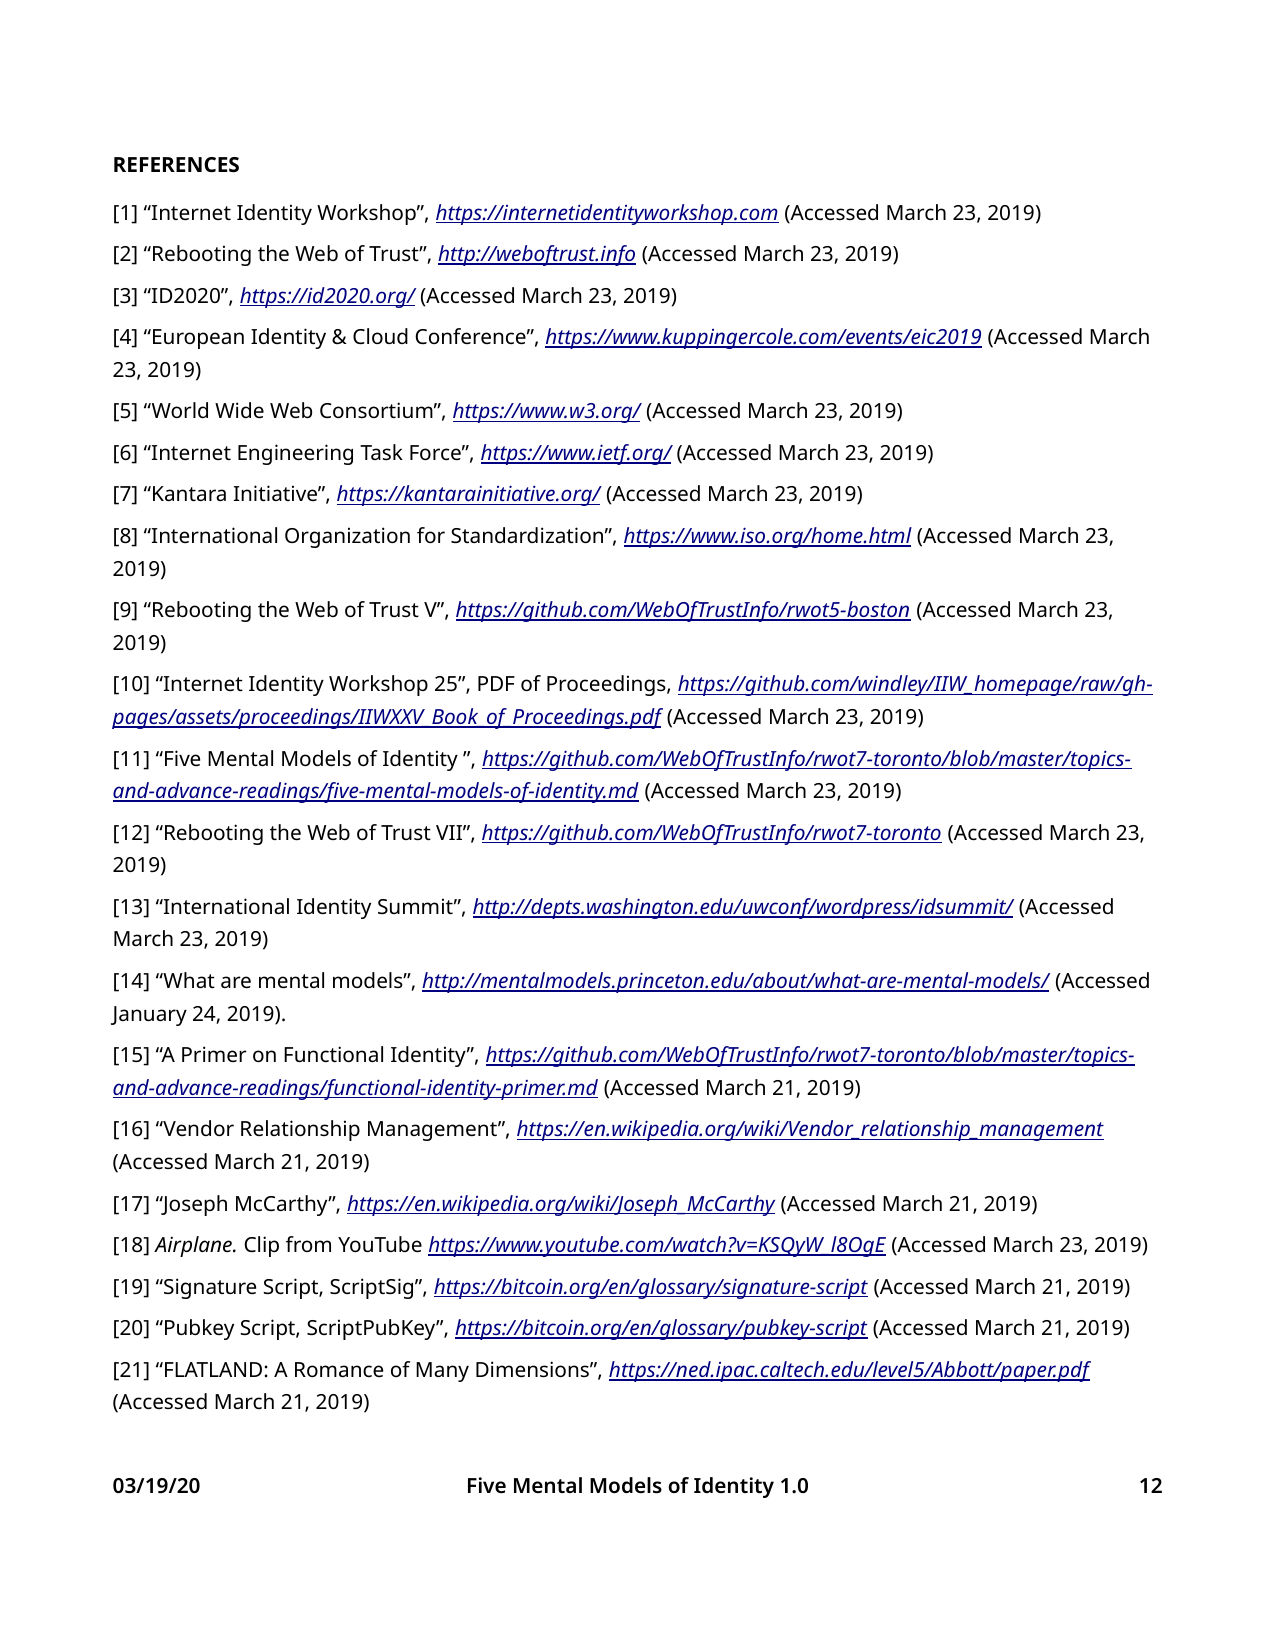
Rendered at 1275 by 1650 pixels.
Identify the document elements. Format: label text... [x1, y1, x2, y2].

text [9] “Rebooting the Web of Trust V”, https://github.com/WebOfTrustInfo/rwot5-boston (Accessed March 23, 2019) [112, 595, 1162, 656]
text [20] “Pubkey Script, ScriptPubKey”, https://bitcoin.org/en/glossary/pubkey-script (Accessed March 21, 2019) [112, 1313, 1162, 1342]
text [6] “Internet Engineering Task Force”, https://www.ietf.org/ (Accessed March 23, 2019) [112, 438, 1162, 466]
text [5] “World Wide Web Consortium”, https://www.w3.org/ (Accessed March 23, 2019) [112, 396, 1162, 425]
text [7] “Kantara Initiative”, https://kantarainitiative.org/ (Accessed March 23, 2019) [112, 479, 1162, 508]
text [15] “A Primer on Functional Identity”, https://github.com/WebOfTrustInfo/rwot7-toronto/blob/master/topics-and-advance-readings/functional-identity-primer.md (Accessed March 21, 2019) [112, 1040, 1162, 1101]
text [2] “Rebooting the Web of Trust”, http://weboftrust.info (Accessed March 23, 2019) [112, 239, 1162, 268]
text [19] “Signature Script, ScriptSig”, https://bitcoin.org/en/glossary/signature-script (Accessed March 21, 2019) [112, 1272, 1162, 1300]
subtitle References [112, 150, 1162, 178]
text [16] “Vendor Relationship Management”, https://en.wikipedia.org/wiki/Vendor_relationship_management (Accessed March 21, 2019) [112, 1114, 1162, 1176]
text [11] “Five Mental Models of Identity ”, https://github.com/WebOfTrustInfo/rwot7-toronto/blob/master/topics-and-advance-readings/five-mental-models-of-identity.md (Accessed March 23, 2019) [112, 744, 1162, 805]
text [10] “Internet Identity Workshop 25”, PDF of Proceedings, https://github.com/windley/IIW_homepage/raw/gh-pages/assets/proceedings/IIWXXV_Book_of_Proceedings.pdf (Accessed March 23, 2019) [112, 669, 1162, 731]
text [8] “International Organization for Standardization”, https://www.iso.org/home.html (Accessed March 23, 2019) [112, 521, 1162, 582]
text [3] “ID2020”, https://id2020.org/ (Accessed March 23, 2019) [112, 281, 1162, 309]
text [13] “International Identity Summit”, http://depts.washington.edu/uwconf/wordpress/idsummit/ (Accessed March 23, 2019) [112, 892, 1162, 953]
text [21] “FLATLAND: A Romance of Many Dimensions”, https://ned.ipac.caltech.edu/level5/Abbott/paper.pdf (Accessed March 21, 2019) [112, 1355, 1162, 1416]
text [12] “Rebooting the Web of Trust VII”, https://github.com/WebOfTrustInfo/rwot7-toronto (Accessed March 23, 2019) [112, 818, 1162, 879]
text [18] Airplane. Clip from YouTube https://www.youtube.com/watch?v=KSQyW_l8OgE (Accessed March 23, 2019) [112, 1230, 1162, 1259]
text [1] “Internet Identity Workshop”, https://internetidentityworkshop.com (Accessed March 23, 2019) [112, 198, 1162, 226]
text [14] “What are mental models”, http://mentalmodels.princeton.edu/about/what-are-mental-models/ (Accessed January 24, 2019). [112, 966, 1162, 1027]
text [17] “Joseph McCarthy”, https://en.wikipedia.org/wiki/Joseph_McCarthy (Accessed March 21, 2019) [112, 1189, 1162, 1217]
text [4] “European Identity & Cloud Conference”, https://www.kuppingercole.com/events/eic2019 (Accessed March 23, 2019) [112, 322, 1162, 383]
